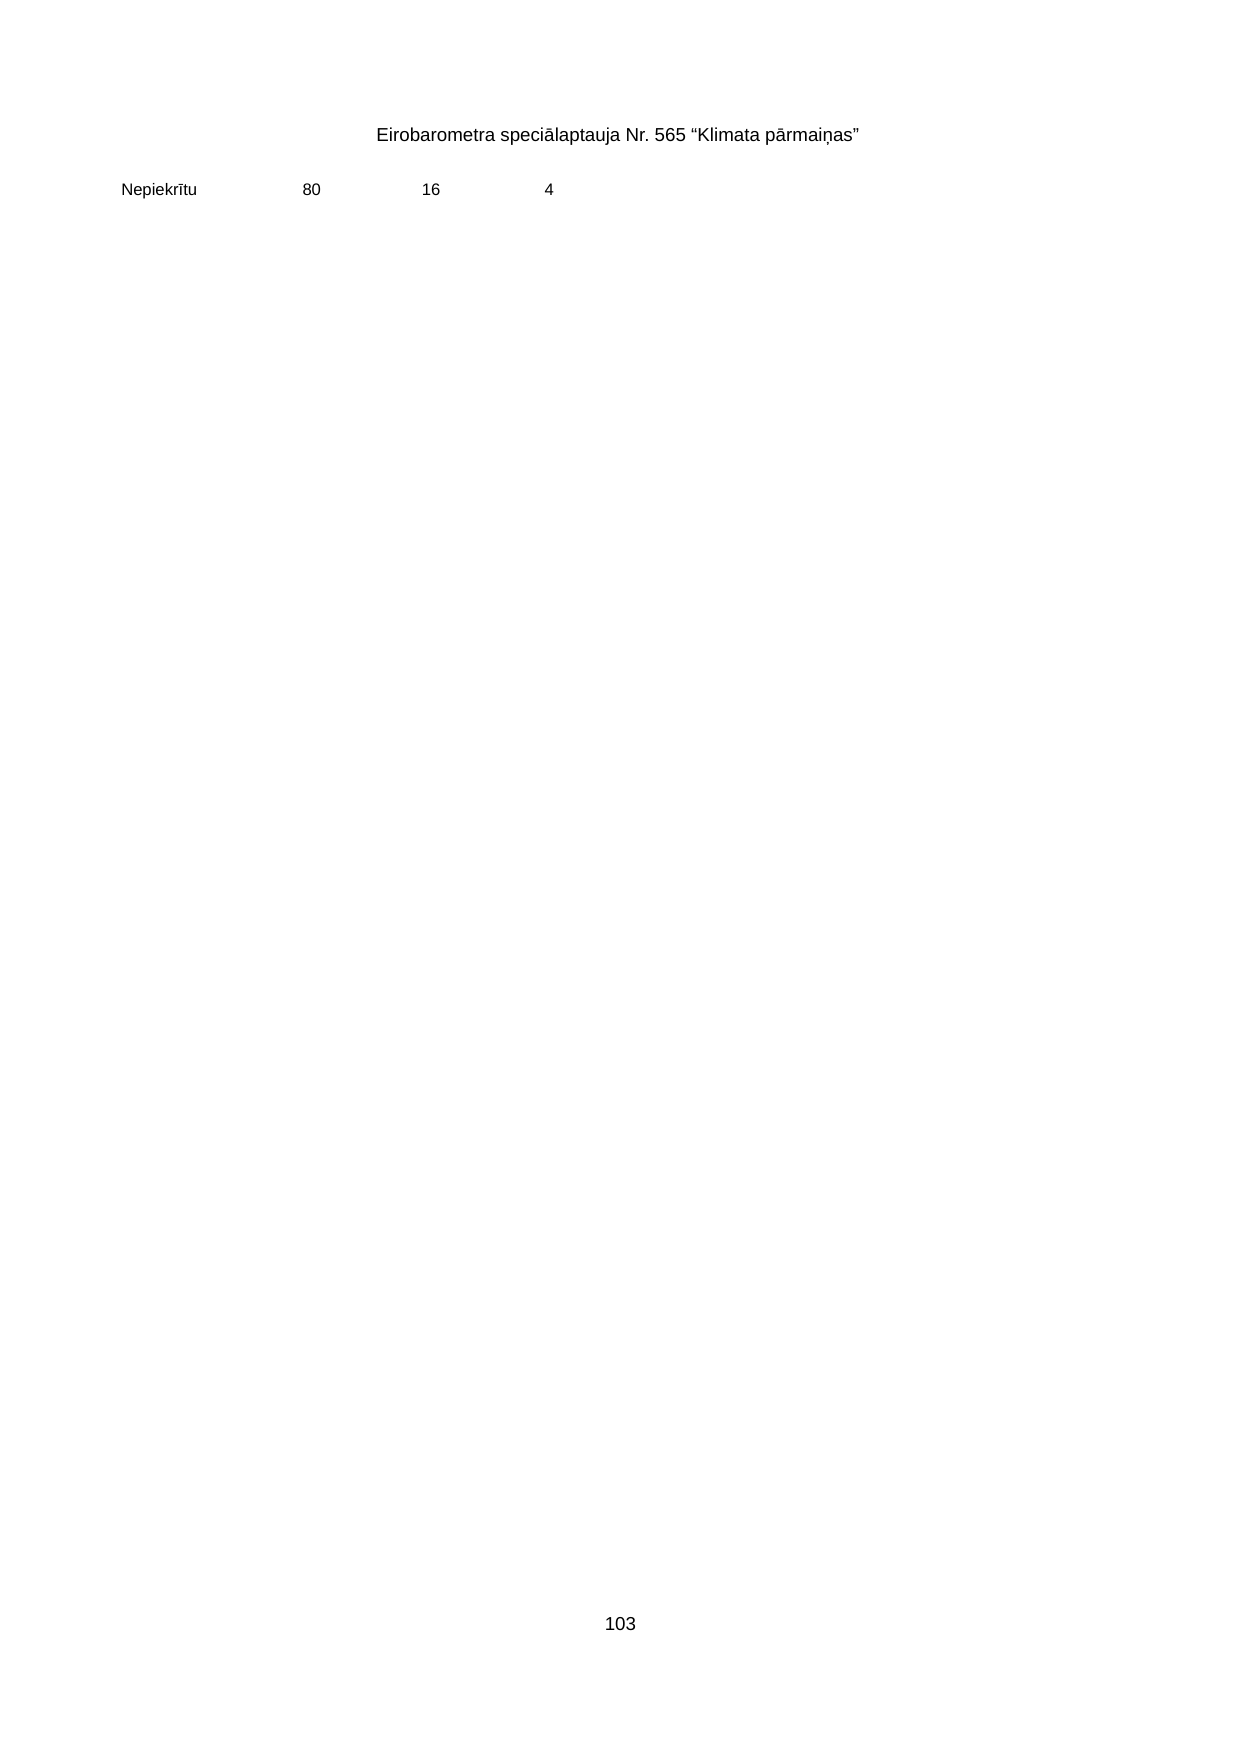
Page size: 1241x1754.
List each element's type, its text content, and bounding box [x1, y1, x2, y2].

table_cell 16 [369, 177, 492, 202]
table_cell Nepiekrītu [118, 177, 254, 202]
table_cell 80 [254, 177, 369, 202]
table_cell 4 [493, 177, 605, 202]
